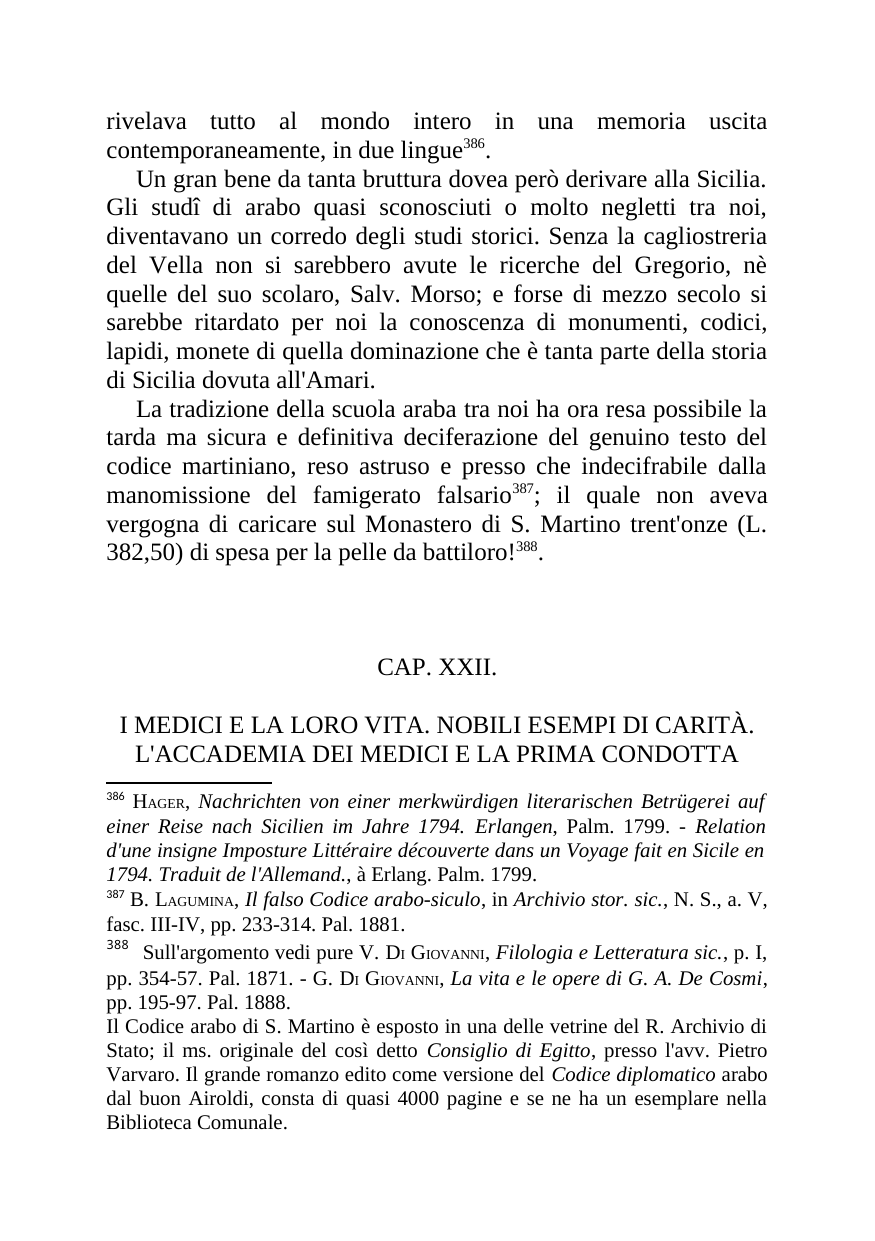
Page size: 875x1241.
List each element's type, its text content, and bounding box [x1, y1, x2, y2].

text La tradizione della scuola araba tra noi ha ora resa possibile la tarda ma sicura e definitiva deciferazione del genuino testo del codice martiniano, reso astruso e presso che indecifrabile dalla manomissione del famigerato falsario; il quale non aveva vergogna di caricare sul Monastero di S. Martino trent'onze (L. 382,50) di spesa per la pelle da battiloro!. [106, 394, 768, 566]
text Un gran bene da tanta bruttura dovea però derivare alla Sicilia. Gli studî di arabo quasi sconosciuti o molto negletti tra noi, diventavano un corredo degli studi storici. Senza la cagliostreria del Vella non si sarebbero avute le ricerche del Gregorio, nè quelle del suo scolaro, Salv. Morso; e forse di mezzo secolo si sarebbe ritardato per noi la conoscenza di monumenti, codici, lapidi, monete di quella dominazione che è tanta parte della storia di Sicilia dovuta all'Amari. [106, 164, 768, 394]
text Sull'argomento vedi pure V. Di Giovanni, Filologia e Letteratura sic., p. I, pp. 354-57. Pal. 1871. - G. Di Giovanni, La vita e le opere di G. A. De Cosmi, pp. 195-97. Pal. 1888. [106, 936, 768, 1014]
text Hager, Nachrichten von einer merkwürdigen literarischen Betrügerei auf einer Reise nach Sicilien im Jahre 1794. Erlangen, Palm. 1799. - Relation d'une insigne Imposture Littéraire découverte dans un Voyage fait en Sicile en 1794. Traduit de l'Allemand., à Erlang. Palm. 1799. [106, 789, 768, 886]
text I medici e la loro vita. Nobili esempi di carità. [106, 710, 768, 739]
text L'accademia dei medici e la prima condotta [106, 739, 768, 767]
text Il Codice arabo di S. Martino è esposto in una delle vetrine del R. Archivio di Stato; il ms. originale del così detto Consiglio di Egitto, presso l'avv. Pietro Varvaro. Il grande romanzo edito come versione del Codice diplomatico arabo dal buon Airoldi, consta di quasi 4000 pagine e se ne ha un esemplare nella Biblioteca Comunale. [106, 1014, 768, 1134]
text B. Lagumina, Il falso Codice arabo-siculo, in Archivio stor. sic., N. S., a. V, fasc. III-IV, pp. 233-314. Pal. 1881. [106, 886, 768, 936]
text CAP. XXII. [106, 652, 768, 681]
text rivelava tutto al mondo intero in una memoria uscita contemporaneamente, in due lingue. [106, 106, 768, 164]
